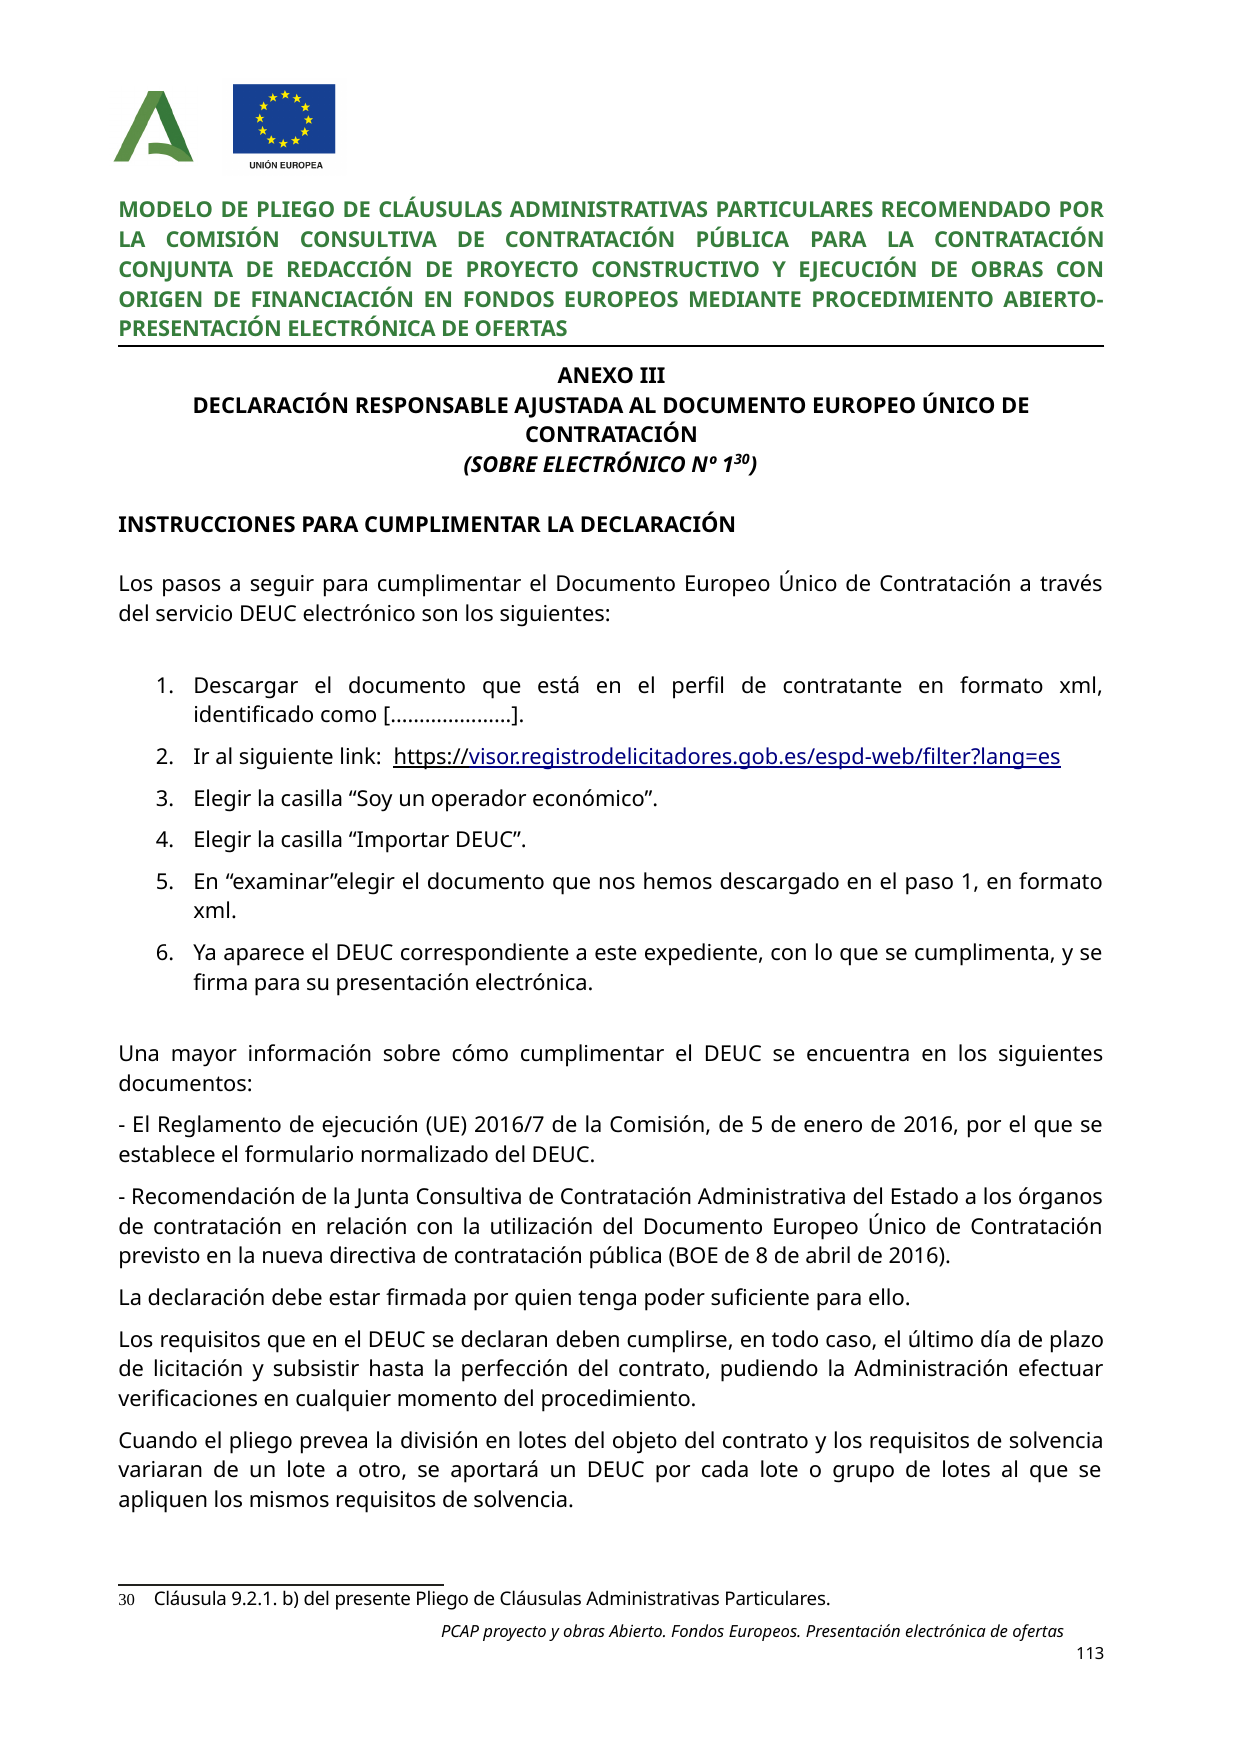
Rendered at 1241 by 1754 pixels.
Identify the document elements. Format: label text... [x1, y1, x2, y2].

text Cuando el pliego prevea la división en lotes del objeto del contrato y los requisitos de solvencia variaran de un lote a otro, se aportará un DEUC por cada lote o grupo de lotes al que se apliquen los mismos requisitos de solvencia. [118, 1425, 1104, 1514]
text Los pasos a seguir para cumplimentar el Documento Europeo Único de Contratación a través del servicio DEUC electrónico son los siguientes: [118, 568, 1104, 628]
text Cláusula 9.2.1. b) del presente Pliego de Cláusulas Administrativas Particulares. [118, 1585, 1104, 1611]
list Elegir la casilla “Importar DEUC”. [156, 824, 1104, 854]
list En “examinar”elegir el documento que nos hemos descargado en el paso 1, en formato xml. [156, 866, 1104, 925]
list Descargar el documento que está en el perfil de contratante en formato xml, identificado como […………………]. [156, 669, 1104, 729]
text MODELO DE PLIEGO DE CLÁUSULAS ADMINISTRATIVAS PARTICULARES RECOMENDADO POR LA COMISIÓN CONSULTIVA DE CONTRATACIÓN PÚBLICA PARA LA CONTRATACIÓN CONJUNTA DE REDACCIÓN DE PROYECTO CONSTRUCTIVO Y EJECUCIÓN DE OBRAS CON ORIGEN DE FINANCIACIÓN EN FONDOS EUROPEOS MEDIANTE PROCEDIMIENTO ABIERTO- PRESENTACIÓN ELECTRÓNICA DE OFERTAS [118, 194, 1104, 345]
list Ya aparece el DEUC correspondiente a este expediente, con lo que se cumplimenta, y se firma para su presentación electrónica. [156, 937, 1104, 997]
text La declaración debe estar firmada por quien tenga poder suficiente para ello. [118, 1282, 1104, 1312]
list Elegir la casilla “Soy un operador económico”. [156, 782, 1104, 812]
text Una mayor información sobre cómo cumplimentar el DEUC se encuentra en los siguientes documentos: [118, 1038, 1104, 1098]
text (SOBRE ELECTRÓNICO Nº 1) [118, 449, 1104, 479]
text - Recomendación de la Junta Consultiva de Contratación Administrativa del Estado a los órganos de contratación en relación con la utilización del Documento Europeo Único de Contratación previsto en la nueva directiva de contratación pública (BOE de 8 de abril de 2016). [118, 1181, 1104, 1270]
text ANEXO III [118, 360, 1104, 390]
text INSTRUCCIONES PARA CUMPLIMENTAR LA DECLARACIÓN [118, 509, 1104, 539]
text Los requisitos que en el DEUC se declaran deben cumplirse, en todo caso, el último día de plazo de licitación y subsistir hasta la perfección del contrato, pudiendo la Administración efectuar verificaciones en cualquier momento del procedimiento. [118, 1323, 1104, 1413]
list Ir al siguiente link: https://visor.registrodelicitadores.gob.es/espd-web/filter?lang=es [156, 741, 1104, 771]
text DECLARACIÓN RESPONSABLE AJUSTADA AL DOCUMENTO EUROPEO ÚNICO DE CONTRATACIÓN [118, 390, 1104, 449]
text - El Reglamento de ejecución (UE) 2016/7 de la Comisión, de 5 de enero de 2016, por el que se establece el formulario normalizado del DEUC. [118, 1109, 1104, 1169]
picture [109, 86, 198, 166]
picture [221, 78, 347, 176]
